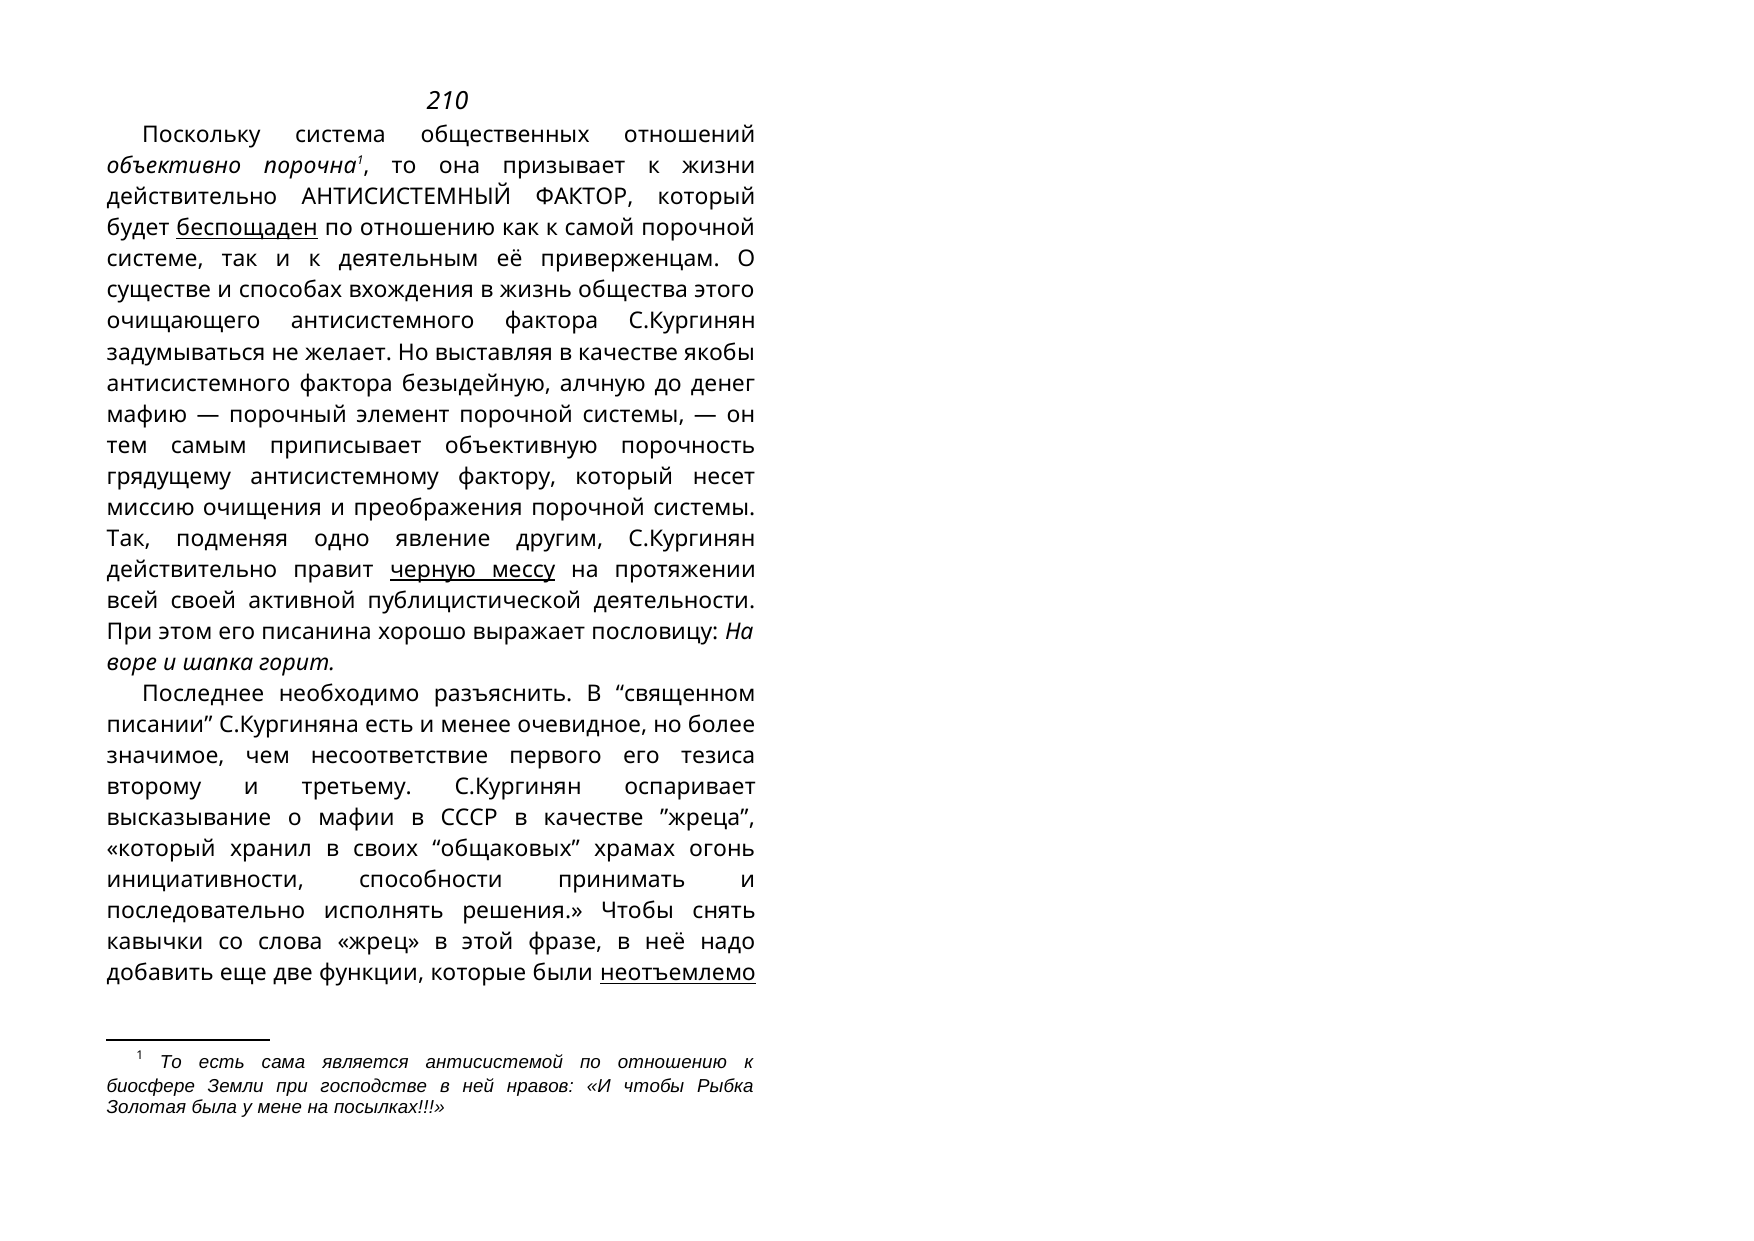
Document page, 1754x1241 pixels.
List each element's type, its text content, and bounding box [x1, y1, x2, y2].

text Последнее необходимо разъяснить. В “священном писании” С.Кургиняна есть и менее очевидное, но более значимое, чем несоответствие первого его тезиса второму и третьему. С.Кургинян оспаривает высказывание о мафии в СССР в качестве ”жреца”, «который хранил в своих “общаковых” храмах огонь инициативности, способности принимать и последовательно исполнять решения.» Чтобы снять кавычки со слова «жрец» в этой фразе, в неё надо добавить еще две функции, которые были неотъемлемо [106, 677, 756, 987]
text Поскольку система общественных отношений объективно порочна, то она призывает к жизни действительно АНТИСИСТЕМНЫЙ ФАКТОР, который будет беспощаден по отношению как к самой порочной системе, так и к деятельным её приверженцам. О существе и способах вхождения в жизнь общества этого очищающего антисистемного фактора С.Кургинян задумываться не желает. Но выставляя в качестве якобы антисистемного фактора безыдейную, алчную до денег мафию — порочный элемент порочной системы, — он тем самым приписывает объективную порочность грядущему антисистемному фактору, который несет миссию очищения и преображения порочной системы. Так, подменяя одно явление другим, С.Кургинян действительно правит черную мессу на протяжении всей своей активной публицистической деятельности. При этом его писанина хорошо выражает пословицу: На воре и шапка горит. [106, 118, 756, 677]
text То есть сама является антисистемой по отношению к биосфере Земли при господстве в ней нравов: «И чтобы Рыбка Золотая была у мене на посылках!!!» [106, 1046, 756, 1118]
